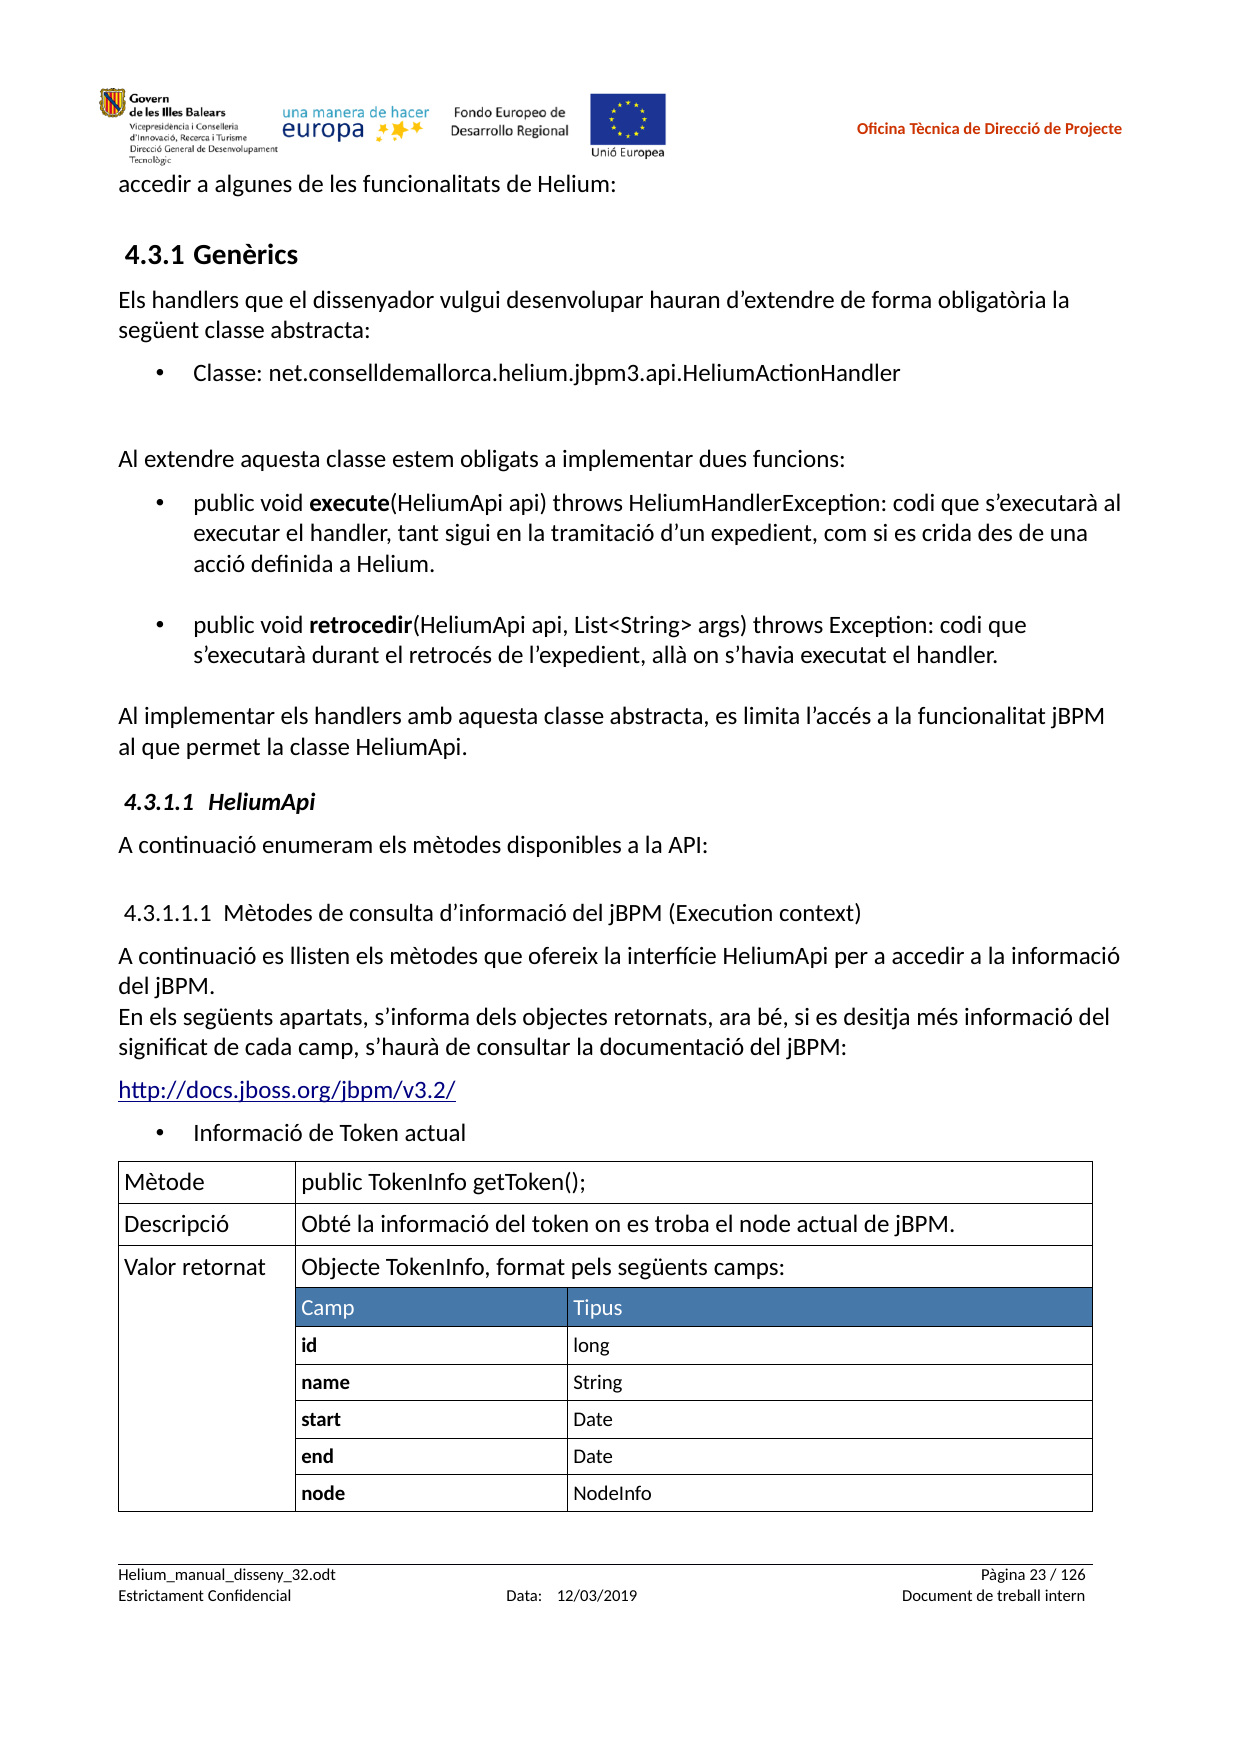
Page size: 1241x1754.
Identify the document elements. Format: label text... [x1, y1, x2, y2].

text accedir a algunes de les funcionalitats de Helium: [118, 168, 1122, 198]
table_cell Descripció [119, 1204, 295, 1245]
table_cell Date [568, 1439, 1092, 1474]
text A continuació es llisten els mètodes que ofereix la interfície HeliumApi per a accedir a la informació del jBPM. En els següents apartats, s’informa dels objectes retornats, ara bé, si es desitja més informació del significat de cada camp, s’haurà de consultar la documentació del jBPM: [118, 940, 1122, 1062]
subtitle Genèrics [118, 236, 1122, 272]
table_cell start [296, 1401, 567, 1437]
list Classe: net.conselldemallorca.helium.jbpm3.api.HeliumActionHandler [156, 358, 1122, 388]
subtitle HeliumApi [118, 786, 1122, 817]
list Informació de Token actual [156, 1118, 1122, 1148]
subtitle Mètodes de consulta d’informació del jBPM (Execution context) [118, 897, 1122, 927]
table_cell end [296, 1439, 567, 1474]
table_cell name [296, 1365, 567, 1400]
table_cell long [568, 1327, 1092, 1363]
table_cell node [296, 1475, 567, 1511]
table_cell String [568, 1365, 1092, 1400]
picture [99, 87, 668, 166]
table_header Mètode [119, 1162, 295, 1203]
text Al extendre aquesta classe estem obligats a implementar dues funcions: [118, 444, 1122, 474]
table_cell Valor retornat [119, 1246, 295, 1511]
text Al implementar els handlers amb aquesta classe abstracta, es limita l’accés a la funcionalitat jBPM al que permet la classe HeliumApi. [118, 700, 1122, 761]
table_cell Obté la informació del token on es troba el node actual de jBPM. [296, 1204, 1092, 1245]
table_cell NodeInfo [568, 1475, 1092, 1511]
table_cell id [296, 1327, 567, 1363]
list public void retrocedir(HeliumApi api, List<String> args) throws Exception: codi que s’executarà durant el retrocés de l’expedient, allà on s’havia executat el handler. [156, 609, 1122, 670]
text Els handlers que el dissenyador vulgui desenvolupar hauran d’extendre de forma obligatòria la següent classe abstracta: [118, 284, 1122, 345]
text A continuació enumeram els mètodes disponibles a la API: [118, 829, 1122, 860]
table_cell Tipus [568, 1288, 1092, 1326]
table_header public TokenInfo getToken(); [296, 1162, 1092, 1203]
table_cell Camp [296, 1288, 567, 1326]
list public void execute(HeliumApi api) throws HeliumHandlerException: codi que s’executarà al executar el handler, tant sigui en la tramitació d’un expedient, com si es crida des de una acció definida a Helium. [156, 487, 1122, 609]
table_cell Objecte TokenInfo, format pels següents camps: [296, 1246, 1092, 1287]
table_cell Date [568, 1401, 1092, 1437]
text http://docs.jboss.org/jbpm/v3.2/ [118, 1074, 1122, 1105]
